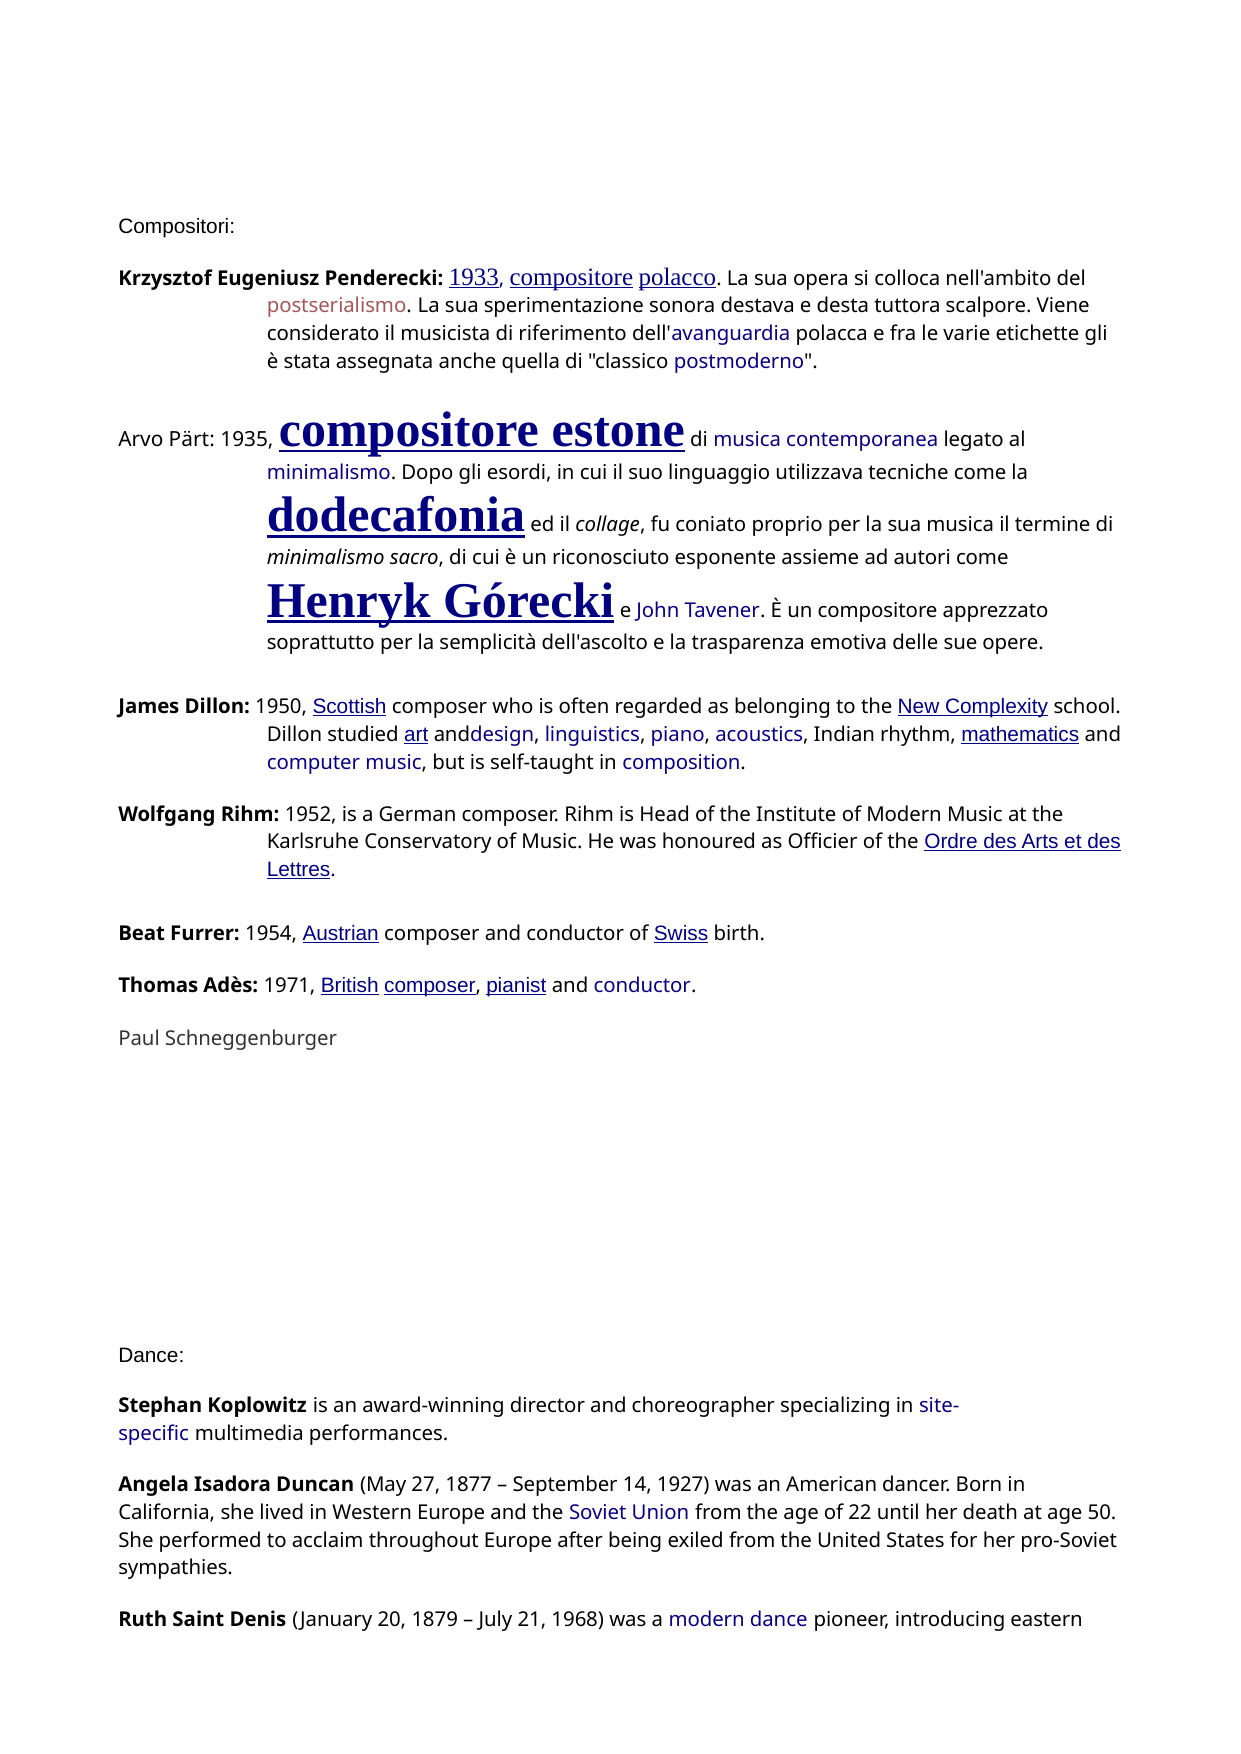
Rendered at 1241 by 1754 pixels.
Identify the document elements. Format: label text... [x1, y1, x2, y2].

text Krzysztof Eugeniusz Penderecki: 1933, compositore polacco. La sua opera si colloca nell'ambito del postserialismo. La sua sperimentazione sonora destava e desta tuttora scalpore. Viene considerato il musicista di riferimento dell'avanguardia polacca e fra le varie etichette gli è stata assegnata anche quella di "classico postmoderno". [118, 262, 1122, 375]
text James Dillon: 1950, Scottish composer who is often regarded as belonging to the New Complexity school. Dillon studied art anddesign, linguistics, piano, acoustics, Indian rhythm, mathematics and computer music, but is self-taught in composition. [118, 692, 1122, 775]
text Ruth Saint Denis (January 20, 1879 – July 21, 1968) was a modern dance pioneer, introducing eastern [118, 1605, 1122, 1632]
text Compositori: [118, 214, 1122, 238]
text Paul Schneggenburger [118, 1022, 1122, 1051]
text Angela Isadora Duncan (May 27, 1877 – September 14, 1927) was an American dancer. Born in California, she lived in Western Europe and the Soviet Union from the age of 22 until her death at age 50. She performed to acclaim throughout Europe after being exiled from the United States for her pro-Soviet sympathies. [118, 1470, 1122, 1581]
text Dance: [118, 1343, 1122, 1367]
text Beat Furrer: 1954, Austrian composer and conductor of Swiss birth. [118, 919, 1122, 946]
text Stephan Koplowitz is an award-winning director and choreographer specializing in site-specific multimedia performances. [118, 1391, 1122, 1446]
text Wolfgang Rihm: 1952, is a German composer. Rihm is Head of the Institute of Modern Music at the Karlsruhe Conservatory of Music. He was honoured as Officier of the Ordre des Arts et des Lettres. [118, 799, 1122, 882]
text Thomas Adès: 1971, British composer, pianist and conductor. [118, 970, 1122, 998]
subtitle Arvo Pärt: 1935, compositore estone di musica contemporanea legato al minimalismo. Dopo gli esordi, in cui il suo linguaggio utilizzava tecniche come la dodecafonia ed il collage, fu coniato proprio per la sua musica il termine di minimalismo sacro, di cui è un riconosciuto esponente assieme ad autori come Henryk Górecki e John Tavener. È un compositore apprezzato soprattutto per la semplicità dell'ascolto e la trasparenza emotiva delle sue opere. [118, 400, 1122, 656]
